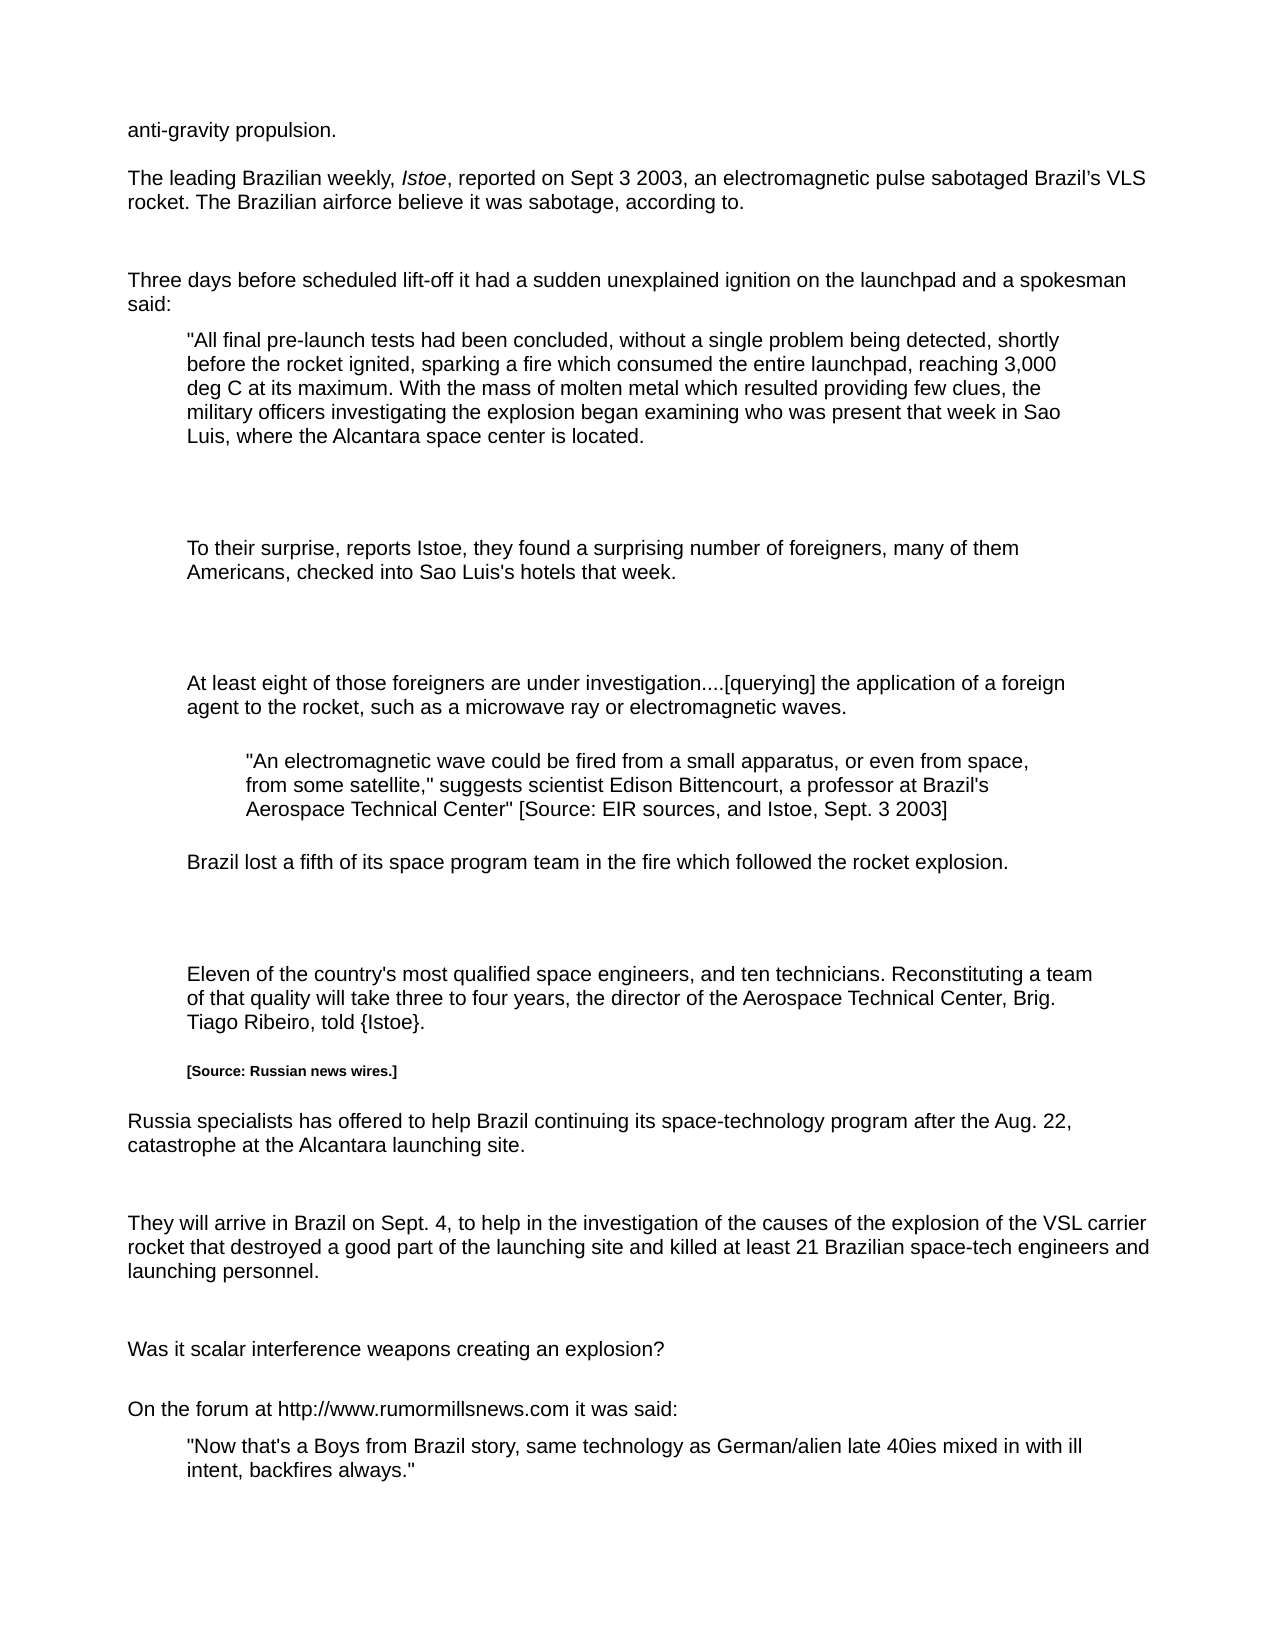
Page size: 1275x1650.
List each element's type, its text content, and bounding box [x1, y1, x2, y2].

text On the forum at http://www.rumormillsnews.com it was said: [127, 1373, 1154, 1421]
text Eleven of the country's most qualified space engineers, and ten technicians. Reconstituting a team of that quality will take three to four years, the director of the Aerospace Technical Center, Brig. Tiago Ribeiro, told {Istoe}. [187, 962, 1095, 1033]
text Three days before scheduled lift-off it had a sudden unexplained ignition on the launchpad and a spokesman said: [127, 268, 1154, 316]
text Brazil lost a fifth of its space program team in the fire which followed the rocket explosion. [187, 850, 1095, 874]
text [Source: Russian news wires.] [187, 1063, 1095, 1080]
text To their surprise, reports Istoe, they found a surprising number of foreigners, many of them Americans, checked into Sao Luis's hotels that week. [187, 536, 1095, 583]
text "An electromagnetic wave could be fired from a small apparatus, or even from space, from some satellite," suggests scientist Edison Bittencourt, a professor at Brazil's Aerospace Technical Center" [Source: EIR sources, and Istoe, Sept. 3 2003] [246, 749, 1036, 821]
text anti-gravity propulsion. The leading Brazilian weekly, Istoe, reported on Sept 3 2003, an electromagnetic pulse sabotaged Brazil’s VLS rocket. The Brazilian airforce believe it was sabotage, according to. [127, 118, 1154, 214]
text "All final pre-launch tests had been concluded, without a single problem being detected, shortly before the rocket ignited, sparking a fire which consumed the entire launchpad, reaching 3,000 deg C at its maximum. With the mass of molten metal which resulted providing few clues, the military officers investigating the explosion began examining who was present that week in Sao Luis, where the Alcantara space center is located. [187, 328, 1095, 448]
text Russia specialists has offered to help Brazil continuing its space-technology program after the Aug. 22, catastrophe at the Alcantara launching site. [127, 1109, 1154, 1157]
text They will arrive in Brazil on Sept. 4, to help in the investigation of the causes of the explosion of the VSL carrier rocket that destroyed a good part of the launching site and killed at least 21 Brazilian space-tech engineers and launching personnel. [127, 1211, 1154, 1283]
text At least eight of those foreigners are under investigation....[querying] the application of a foreign agent to the rocket, such as a microwave ray or electromagnetic waves. [187, 671, 1095, 719]
text Was it scalar interference weapons creating an explosion? [127, 1337, 1154, 1361]
text "Now that's a Boys from Brazil story, same technology as German/alien late 40ies mixed in with ill intent, backfires always." [187, 1433, 1095, 1481]
